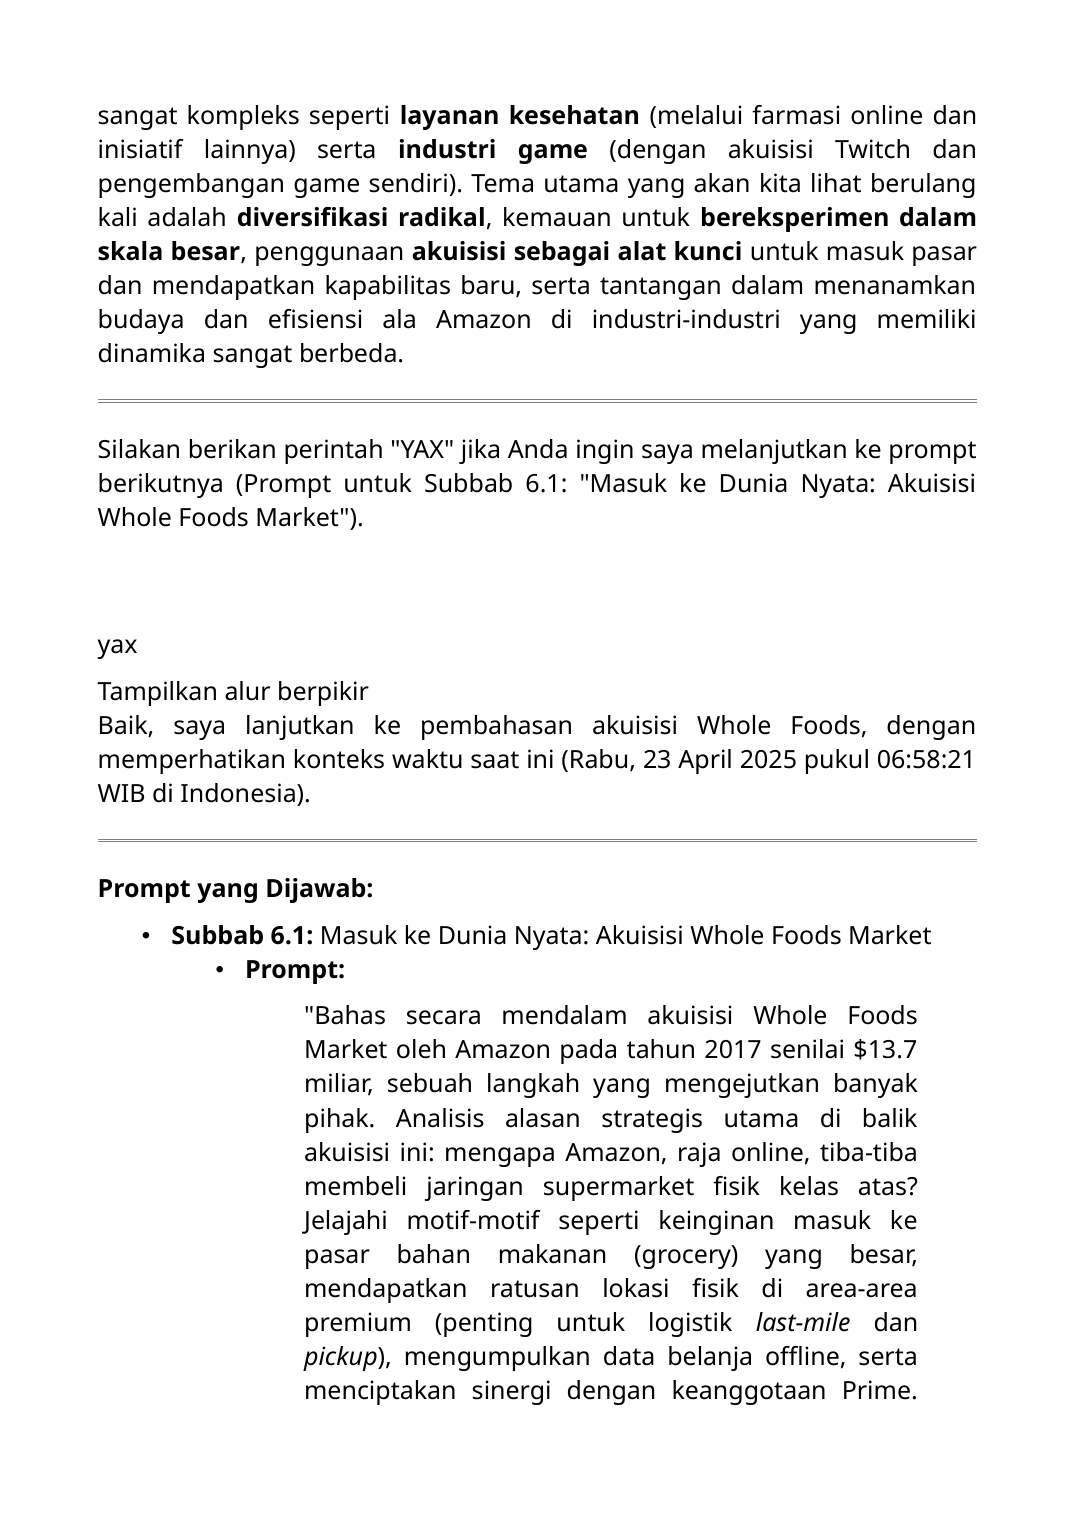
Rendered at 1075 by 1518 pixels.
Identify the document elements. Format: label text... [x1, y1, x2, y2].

list "Bahas secara mendalam akuisisi Whole Foods Market oleh Amazon pada tahun 2017 senilai $13.7 miliar, sebuah langkah yang mengejutkan banyak pihak. Analisis alasan strategis utama di balik akuisisi ini: mengapa Amazon, raja online, tiba-tiba membeli jaringan supermarket fisik kelas atas? Jelajahi motif-motif seperti keinginan masuk ke pasar bahan makanan (grocery) yang besar, mendapatkan ratusan lokasi fisik di area-area premium (penting untuk logistik last-mile dan pickup), mengumpulkan data belanja offline, serta menciptakan sinergi dengan keanggotaan Prime. [274, 998, 918, 1407]
text sangat kompleks seperti layanan kesehatan (melalui farmasi online dan inisiatif lainnya) serta industri game (dengan akuisisi Twitch dan pengembangan game sendiri). Tema utama yang akan kita lihat berulang kali adalah diversifikasi radikal, kemauan untuk bereksperimen dalam skala besar, penggunaan akuisisi sebagai alat kunci untuk masuk pasar dan mendapatkan kapabilitas baru, serta tantangan dalam menanamkan budaya dan efisiensi ala Amazon di industri-industri yang memiliki dinamika sangat berbeda. [97, 97, 977, 370]
text Baik, saya lanjutkan ke pembahasan akuisisi Whole Foods, dengan memperhatikan konteks waktu saat ini (Rabu, 23 April 2025 pukul 06:58:21 WIB di Indonesia). [97, 707, 977, 809]
text Tampilkan alur berpikir [97, 673, 977, 707]
list Prompt: [215, 951, 977, 986]
list Subbab 6.1: Masuk ke Dunia Nyata: Akuisisi Whole Foods Market [142, 917, 977, 951]
text Prompt yang Dijawab: [97, 871, 977, 905]
text Silakan berikan perintah "YAX" jika Anda ingin saya melanjutkan ke prompt berikutnya (Prompt untuk Subbab 6.1: "Masuk ke Dunia Nyata: Akuisisi Whole Foods Market"). [97, 431, 977, 533]
text yax [97, 627, 977, 661]
